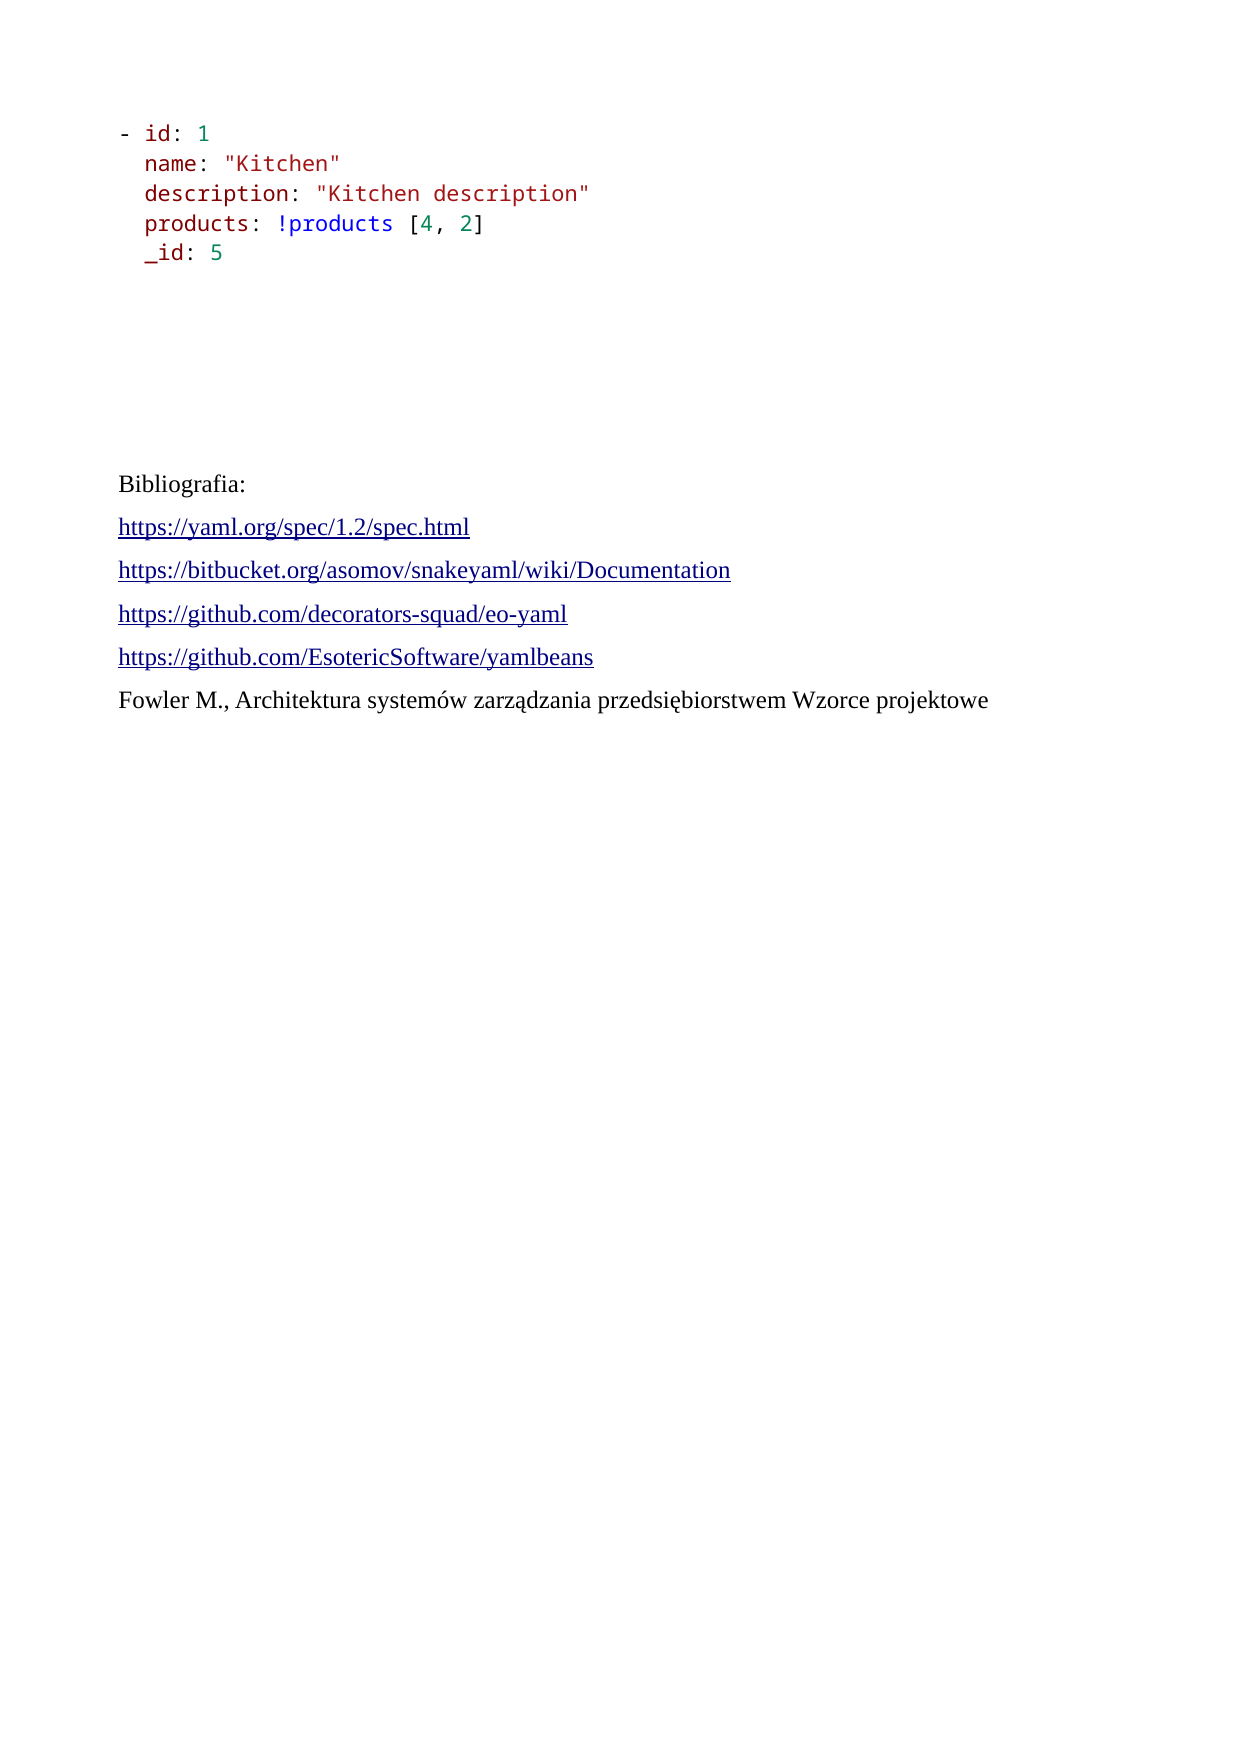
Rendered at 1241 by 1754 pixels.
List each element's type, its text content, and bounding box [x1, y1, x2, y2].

text description: "Kitchen description" [118, 178, 1122, 207]
text https://yaml.org/spec/1.2/spec.html [118, 512, 1122, 541]
text Fowler M., Architektura systemów zarządzania przedsiębiorstwem Wzorce projektowe [118, 685, 1122, 714]
text https://github.com/EsotericSoftware/yamlbeans [118, 642, 1122, 671]
text products: !products [4, 2] [118, 207, 1122, 237]
text name: "Kitchen" [118, 148, 1122, 178]
text https://bitbucket.org/asomov/snakeyaml/wiki/Documentation [118, 556, 1122, 584]
text - id: 1 [118, 118, 1122, 148]
text https://github.com/decorators-squad/eo-yaml [118, 599, 1122, 627]
text Bibliografia: [118, 469, 1122, 498]
text _id: 5 [118, 237, 1122, 267]
